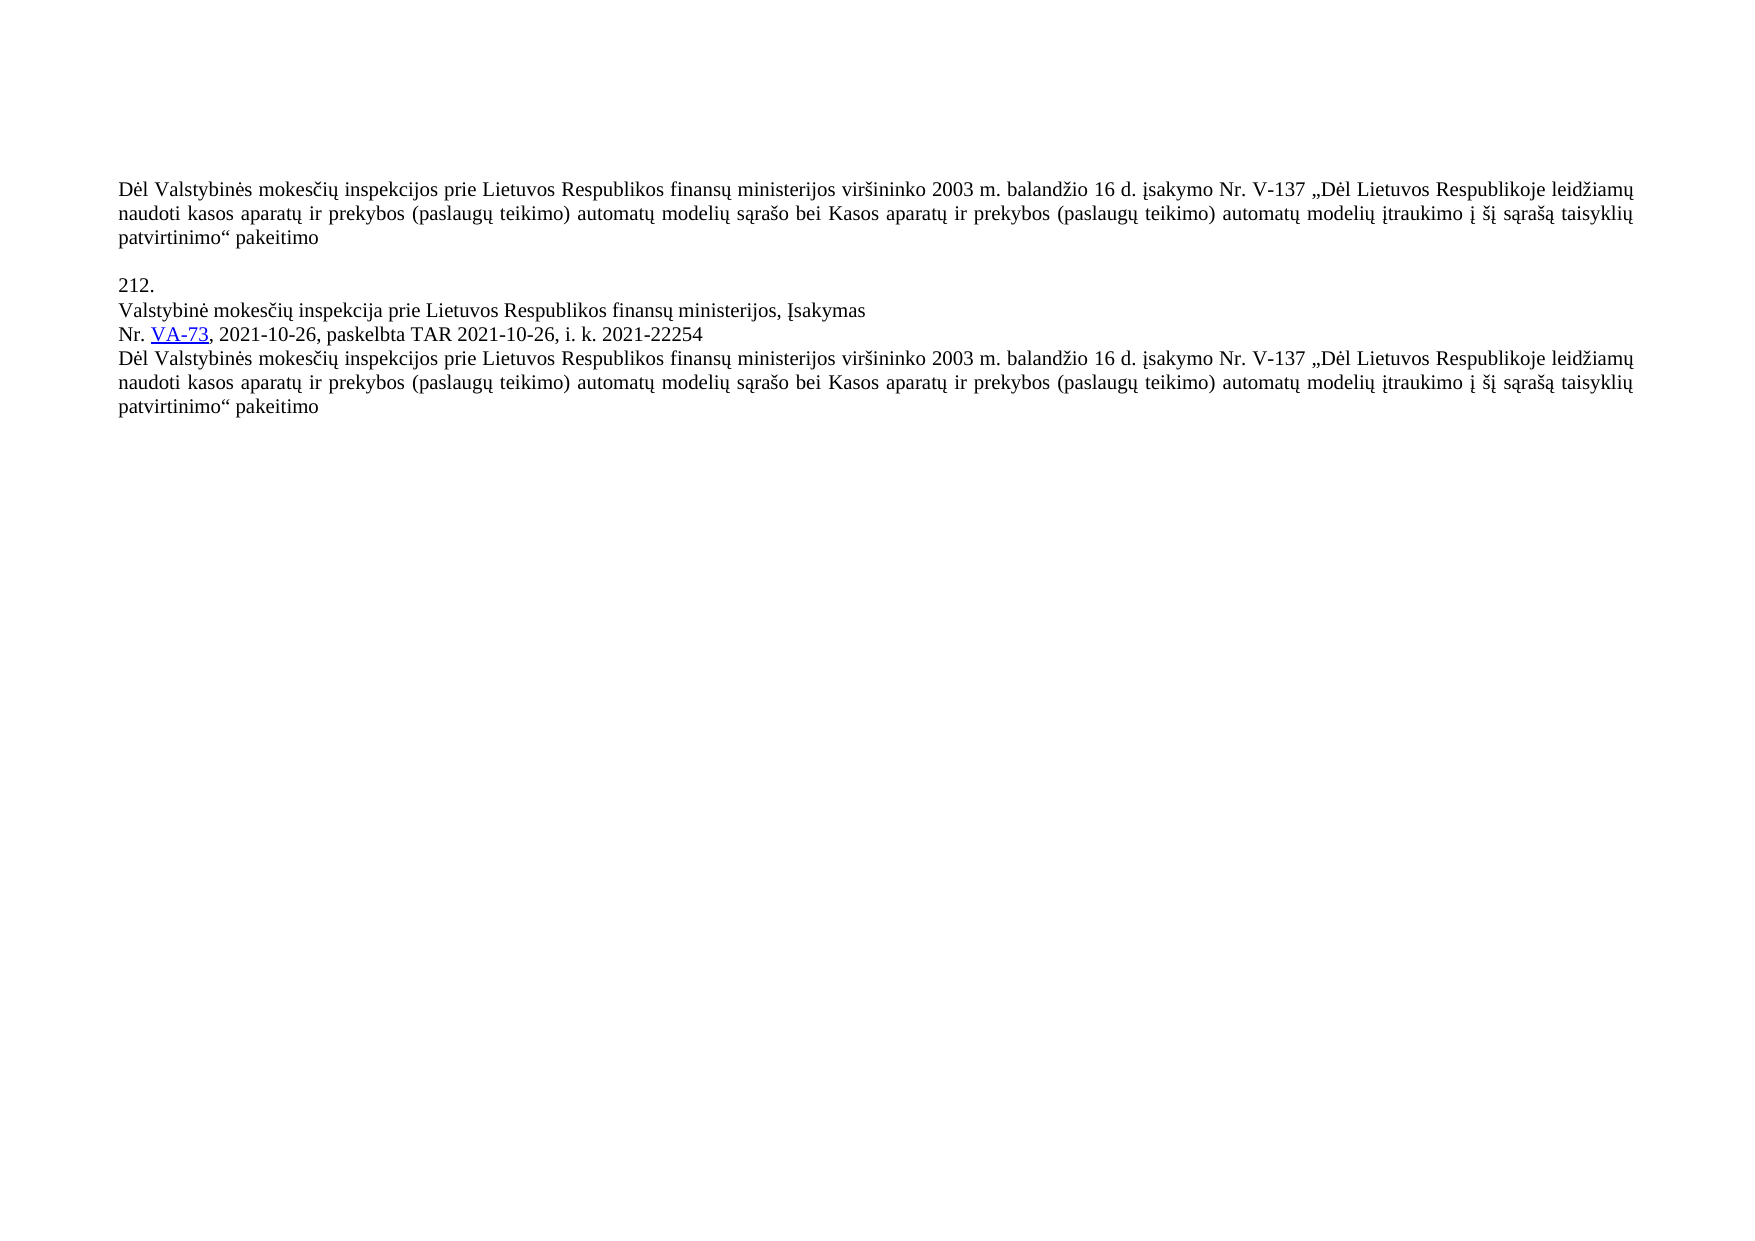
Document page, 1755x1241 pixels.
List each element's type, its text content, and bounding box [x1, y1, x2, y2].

text Dėl Valstybinės mokesčių inspekcijos prie Lietuvos Respublikos finansų ministerijos viršininko 2003 m. balandžio 16 d. įsakymo Nr. V-137 „Dėl Lietuvos Respublikoje leidžiamų naudoti kasos aparatų ir prekybos (paslaugų teikimo) automatų modelių sąrašo bei Kasos aparatų ir prekybos (paslaugų teikimo) automatų modelių įtraukimo į šį sąrašą taisyklių patvirtinimo“ pakeitimo [118, 177, 1636, 249]
text Nr. VA-73, 2021-10-26, paskelbta TAR 2021-10-26, i. k. 2021-22254 [118, 322, 1636, 346]
text 212. [118, 273, 1636, 297]
text Valstybinė mokesčių inspekcija prie Lietuvos Respublikos finansų ministerijos, Įsakymas [118, 297, 1636, 322]
text Dėl Valstybinės mokesčių inspekcijos prie Lietuvos Respublikos finansų ministerijos viršininko 2003 m. balandžio 16 d. įsakymo Nr. V-137 „Dėl Lietuvos Respublikoje leidžiamų naudoti kasos aparatų ir prekybos (paslaugų teikimo) automatų modelių sąrašo bei Kasos aparatų ir prekybos (paslaugų teikimo) automatų modelių įtraukimo į šį sąrašą taisyklių patvirtinimo“ pakeitimo [118, 346, 1636, 418]
